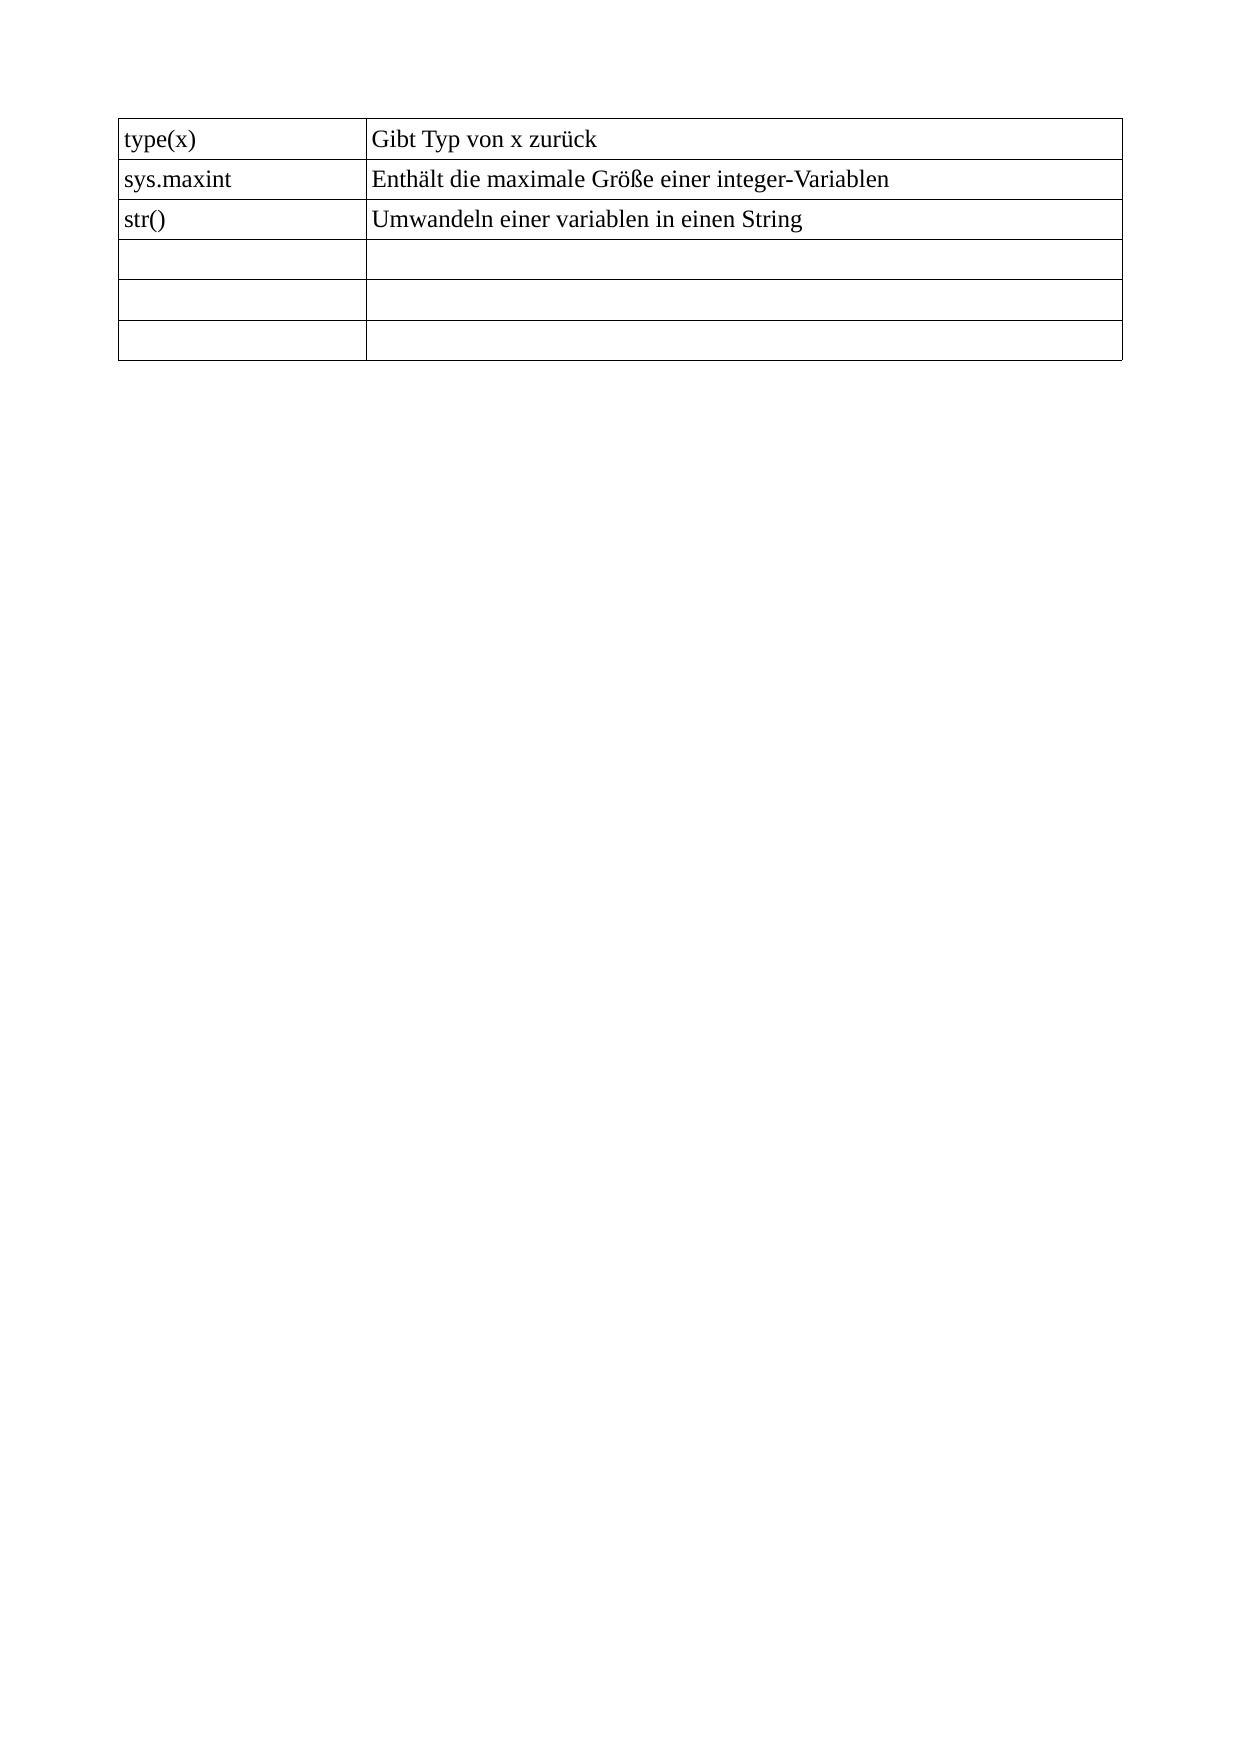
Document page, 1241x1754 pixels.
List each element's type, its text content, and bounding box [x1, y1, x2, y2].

table_cell [367, 321, 1122, 360]
table_cell Umwandeln einer variablen in einen String [367, 200, 1122, 239]
table_cell [119, 280, 366, 320]
table_cell str() [119, 200, 366, 239]
table_cell Gibt Typ von x zurück [367, 119, 1122, 158]
table_cell [119, 240, 366, 279]
table_cell type(x) [119, 119, 366, 158]
table_cell [367, 280, 1122, 320]
table_cell [119, 321, 366, 360]
table_cell [367, 240, 1122, 279]
table_cell Enthält die maximale Größe einer integer-Variablen [367, 160, 1122, 199]
table_cell sys.maxint [119, 160, 366, 199]
